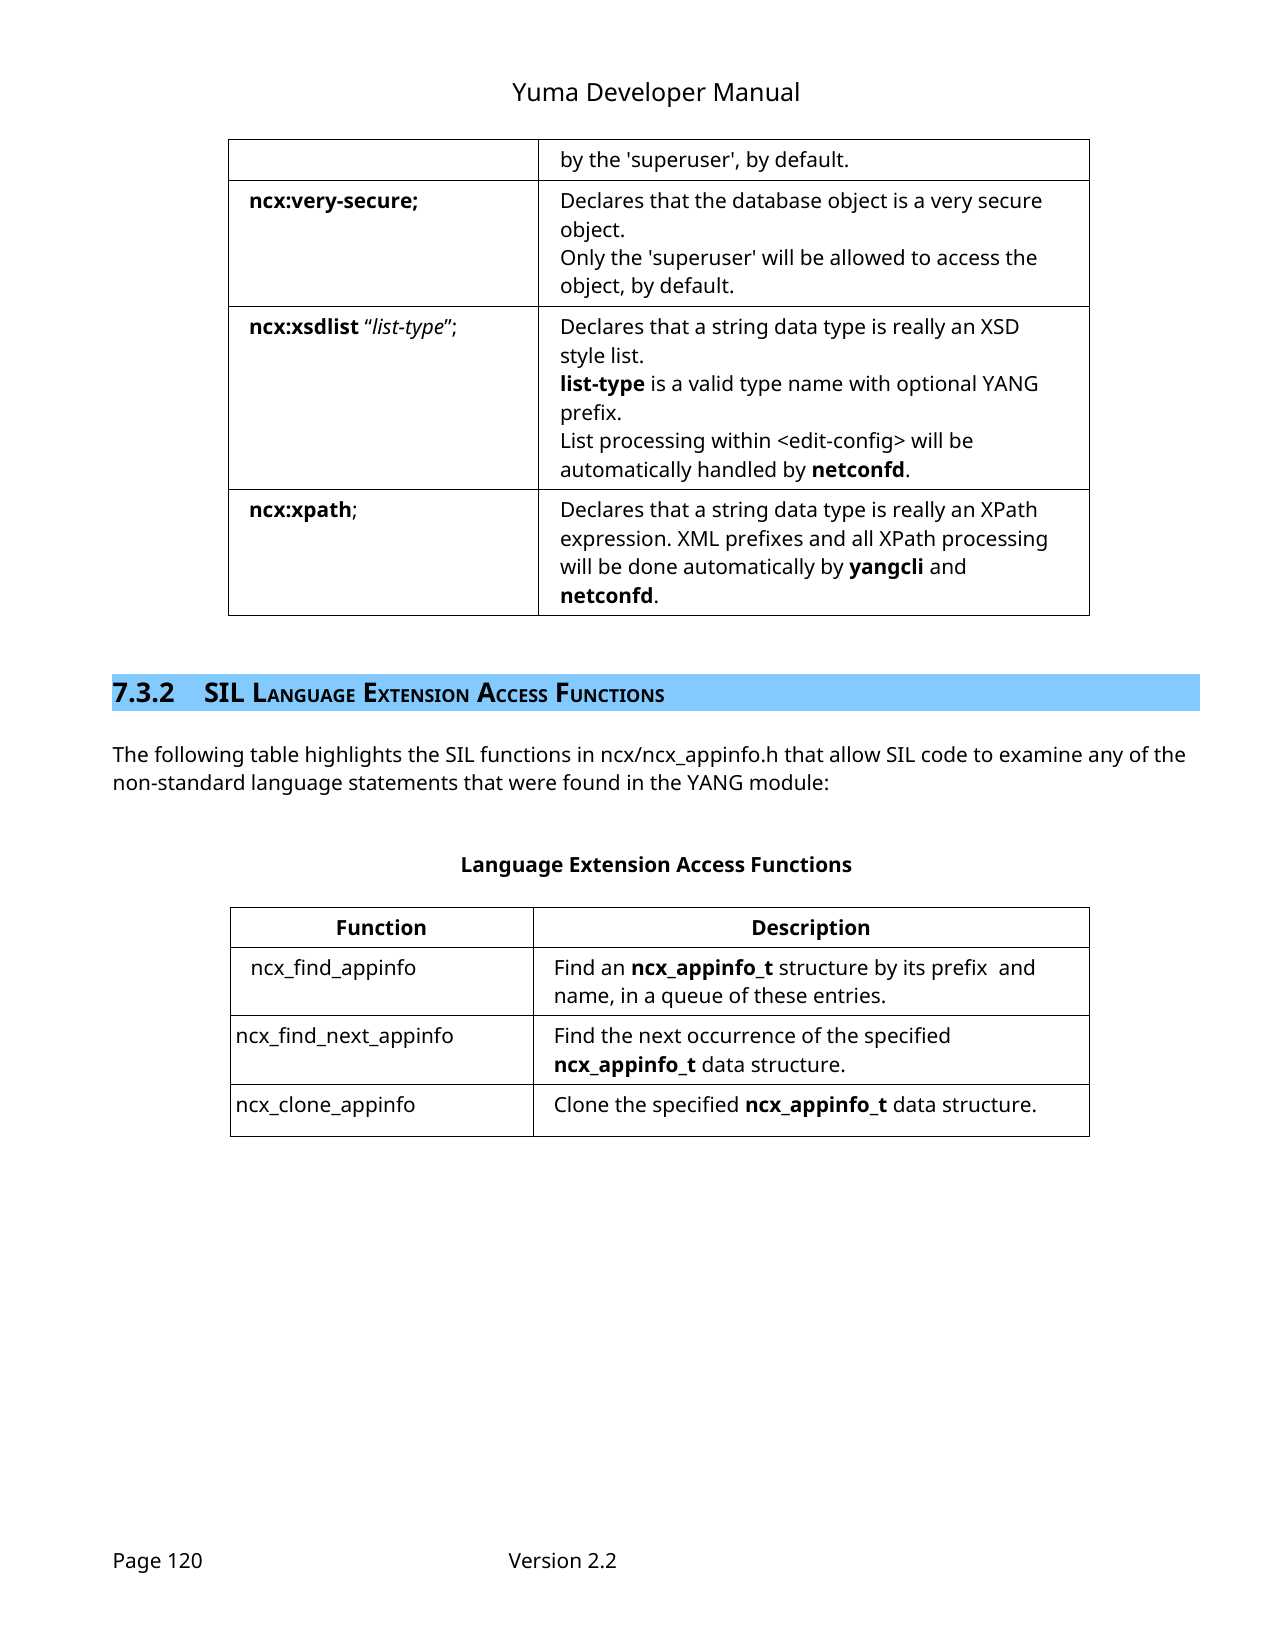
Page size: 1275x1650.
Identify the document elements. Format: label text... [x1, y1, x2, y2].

table_cell Find the next occurrence of the specified ncx_appinfo_t data structure. [534, 1016, 1089, 1084]
table_cell ncx:xpath; [229, 490, 538, 615]
table_cell Find an ncx_appinfo_t structure by its prefix and name, in a queue of these entries. [534, 948, 1089, 1015]
table_cell ncx:xsdlist “list-type”; [229, 307, 538, 489]
subtitle SIL Language Extension Access Functions [112, 674, 1200, 711]
table_cell Declares that a string data type is really an XSD style list. list-type is a valid type name with optional YANG prefix. List processing within <edit-config> will be automatically handled by netconfd. [539, 307, 1089, 489]
table_cell ncx_find_next_appinfo [231, 1016, 533, 1084]
table_cell Clone the specified ncx_appinfo_t data structure. [534, 1085, 1089, 1136]
table_header Description [534, 908, 1089, 947]
table_cell by the 'superuser', by default. [539, 140, 1089, 179]
table_cell ncx_clone_appinfo [231, 1085, 533, 1136]
table_cell [229, 140, 538, 179]
table_cell ncx:very-secure; [229, 181, 538, 306]
table_cell ncx_find_appinfo [231, 948, 533, 1015]
table_cell Declares that a string data type is really an XPath expression. XML prefixes and all XPath processing will be done automatically by yangcli and netconfd. [539, 490, 1089, 615]
table_header Function [231, 908, 533, 947]
subtitle Language Extension Access Functions [127, 850, 1185, 878]
table_cell Declares that the database object is a very secure object. Only the 'superuser' will be allowed to access the object, by default. [539, 181, 1089, 306]
text The following table highlights the SIL functions in ncx/ncx_appinfo.h that allow SIL code to examine any of the non-standard language statements that were found in the YANG module: [112, 740, 1200, 797]
